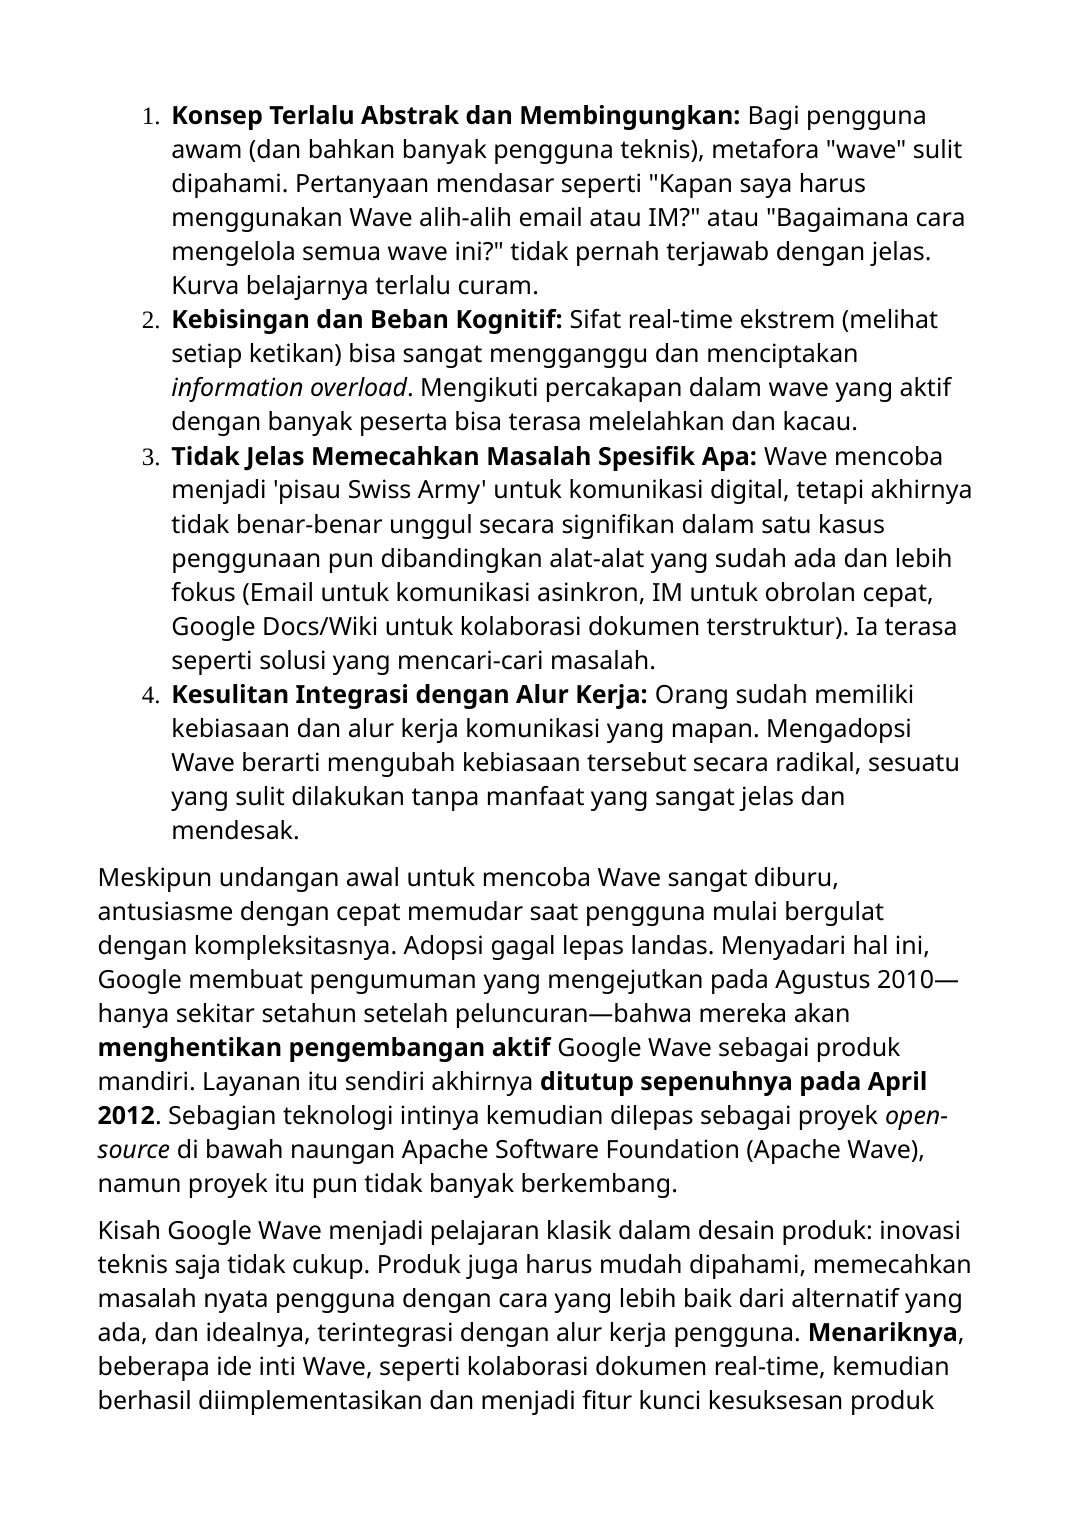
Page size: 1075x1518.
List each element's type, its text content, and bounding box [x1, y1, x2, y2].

list Kebisingan dan Beban Kognitif: Sifat real-time ekstrem (melihat setiap ketikan) bisa sangat mengganggu dan menciptakan information overload. Mengikuti percakapan dalam wave yang aktif dengan banyak peserta bisa terasa melelahkan dan kacau. [142, 302, 977, 438]
list Tidak Jelas Memecahkan Masalah Spesifik Apa: Wave mencoba menjadi 'pisau Swiss Army' untuk komunikasi digital, tetapi akhirnya tidak benar-benar unggul secara signifikan dalam satu kasus penggunaan pun dibandingkan alat-alat yang sudah ada dan lebih fokus (Email untuk komunikasi asinkron, IM untuk obrolan cepat, Google Docs/Wiki untuk kolaborasi dokumen terstruktur). Ia terasa seperti solusi yang mencari-cari masalah. [142, 438, 977, 677]
list Konsep Terlalu Abstrak dan Membingungkan: Bagi pengguna awam (dan bahkan banyak pengguna teknis), metafora "wave" sulit dipahami. Pertanyaan mendasar seperti "Kapan saya harus menggunakan Wave alih-alih email atau IM?" atau "Bagaimana cara mengelola semua wave ini?" tidak pernah terjawab dengan jelas. Kurva belajarnya terlalu curam. [142, 97, 977, 302]
text Kisah Google Wave menjadi pelajaran klasik dalam desain produk: inovasi teknis saja tidak cukup. Produk juga harus mudah dipahami, memecahkan masalah nyata pengguna dengan cara yang lebih baik dari alternatif yang ada, dan idealnya, terintegrasi dengan alur kerja pengguna. Menariknya, beberapa ide inti Wave, seperti kolaborasi dokumen real-time, kemudian berhasil diimplementasikan dan menjadi fitur kunci kesuksesan produk [97, 1212, 977, 1417]
list Kesulitan Integrasi dengan Alur Kerja: Orang sudah memiliki kebiasaan dan alur kerja komunikasi yang mapan. Mengadopsi Wave berarti mengubah kebiasaan tersebut secara radikal, sesuatu yang sulit dilakukan tanpa manfaat yang sangat jelas dan mendesak. [142, 677, 977, 847]
text Meskipun undangan awal untuk mencoba Wave sangat diburu, antusiasme dengan cepat memudar saat pengguna mulai bergulat dengan kompleksitasnya. Adopsi gagal lepas landas. Menyadari hal ini, Google membuat pengumuman yang mengejutkan pada Agustus 2010—hanya sekitar setahun setelah peluncuran—bahwa mereka akan menghentikan pengembangan aktif Google Wave sebagai produk mandiri. Layanan itu sendiri akhirnya ditutup sepenuhnya pada April 2012. Sebagian teknologi intinya kemudian dilepas sebagai proyek open-source di bawah naungan Apache Software Foundation (Apache Wave), namun proyek itu pun tidak banyak berkembang. [97, 859, 977, 1200]
